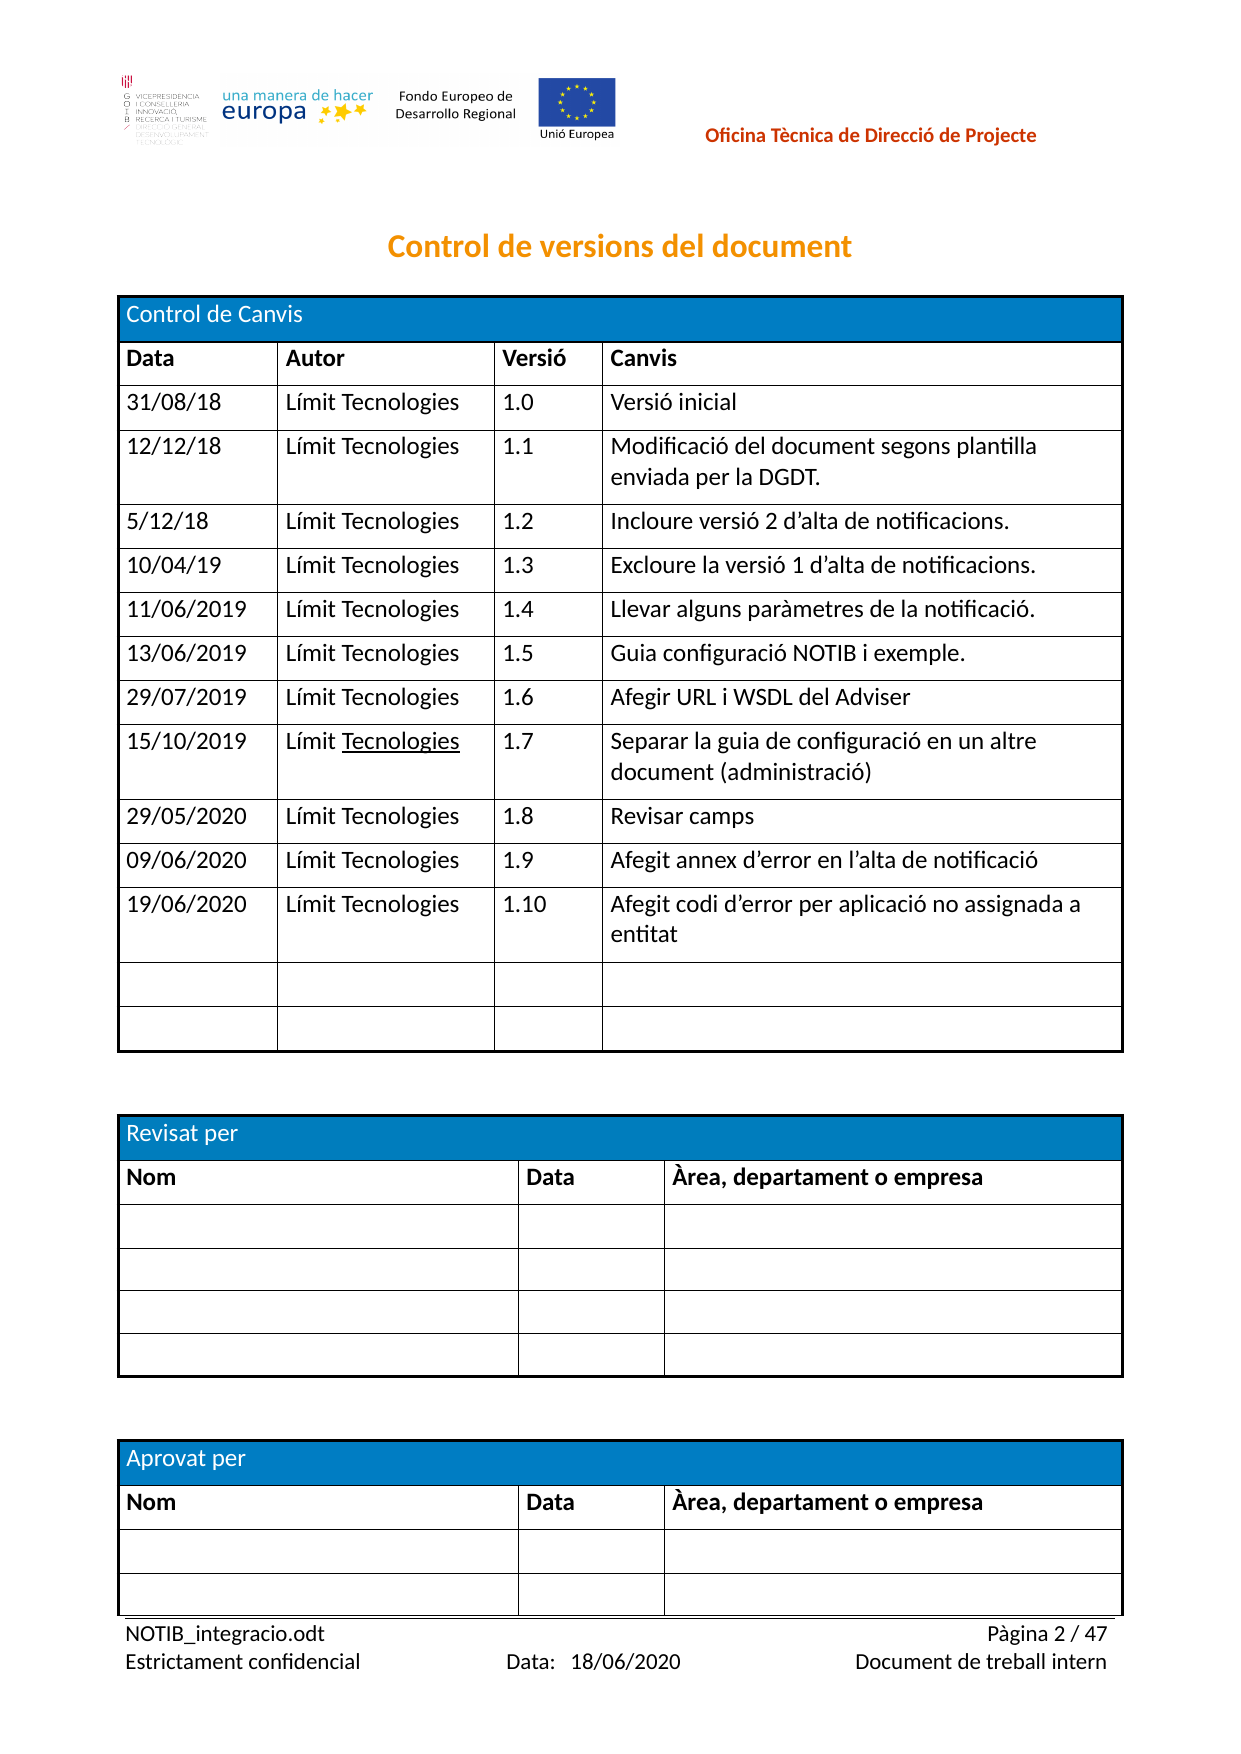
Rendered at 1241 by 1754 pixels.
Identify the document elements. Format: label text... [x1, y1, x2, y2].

table_cell [519, 1291, 664, 1333]
table_cell [495, 963, 602, 1006]
table_cell 15/10/2019 [120, 725, 277, 799]
table_cell Excloure la versió 1 d’alta de notificacions. [603, 549, 1121, 592]
table_cell Límit Tecnologies [278, 549, 494, 592]
table_cell Límit Tecnologies [278, 844, 494, 887]
table_cell Data [120, 343, 277, 385]
table_cell Revisar camps [603, 800, 1121, 843]
table_cell 1.0 [495, 386, 602, 429]
table_cell 5/12/18 [120, 505, 277, 548]
table_cell Límit Tecnologies [278, 386, 494, 429]
table_cell [519, 1205, 664, 1248]
table_cell 19/06/2020 [120, 888, 277, 962]
table_cell [120, 963, 277, 1006]
table_cell 1.6 [495, 681, 602, 724]
table_cell 1.2 [495, 505, 602, 548]
table_cell [665, 1249, 1121, 1290]
table_cell [278, 963, 494, 1006]
table_cell [665, 1574, 1121, 1615]
table_cell [603, 1007, 1121, 1050]
table_cell 1.8 [495, 800, 602, 843]
table_cell Nom [120, 1486, 518, 1529]
table_cell Versió inicial [603, 386, 1121, 429]
table_cell [603, 963, 1121, 1006]
table_cell [665, 1334, 1121, 1375]
table_cell Àrea, departament o empresa [665, 1486, 1121, 1529]
table_cell [519, 1334, 664, 1375]
table_cell Límit Tecnologies [278, 888, 494, 962]
table_cell Canvis [603, 343, 1121, 385]
table_cell 10/04/19 [120, 549, 277, 592]
table_cell Afegit annex d’error en l’alta de notificació [603, 844, 1121, 887]
table_cell [665, 1291, 1121, 1333]
table_cell [120, 1530, 518, 1573]
table_cell Modificació del document segons plantilla enviada per la DGDT. [603, 431, 1121, 504]
table_cell Límit Tecnologies [278, 637, 494, 680]
table_cell [519, 1530, 664, 1573]
table_cell [519, 1249, 664, 1290]
table_cell [120, 1249, 518, 1290]
picture [219, 73, 621, 147]
table_cell 11/06/2019 [120, 593, 277, 636]
table_cell 1.9 [495, 844, 602, 887]
table_cell Nom [120, 1161, 518, 1204]
table_cell [665, 1205, 1121, 1248]
table_header Aprovat per [120, 1442, 1121, 1485]
table_cell 1.10 [495, 888, 602, 962]
table_cell 09/06/2020 [120, 844, 277, 887]
table_cell 29/05/2020 [120, 800, 277, 843]
table_cell [278, 1007, 494, 1050]
table_cell 1.3 [495, 549, 602, 592]
table_cell Àrea, departament o empresa [665, 1161, 1121, 1204]
table_header Revisat per [120, 1117, 1121, 1160]
table_cell Afegir URL i WSDL del Adviser [603, 681, 1121, 724]
table_cell 31/08/18 [120, 386, 277, 429]
table_cell Afegit codi d’error per aplicació no assignada a entitat [603, 888, 1121, 962]
table_cell Separar la guia de configuració en un altre document (administració) [603, 725, 1121, 799]
table_cell Límit Tecnologies [278, 800, 494, 843]
table_cell Límit Tecnologies [278, 505, 494, 548]
table_cell Data [519, 1161, 664, 1204]
table_cell Límit Tecnologies [278, 681, 494, 724]
table_cell 13/06/2019 [120, 637, 277, 680]
table_cell [120, 1007, 277, 1050]
table_cell Llevar alguns paràmetres de la notificació. [603, 593, 1121, 636]
table_cell Incloure versió 2 d’alta de notificacions. [603, 505, 1121, 548]
table_cell 29/07/2019 [120, 681, 277, 724]
table_cell Autor [278, 343, 494, 385]
table_cell Límit Tecnologies [278, 431, 494, 504]
table_cell 1.5 [495, 637, 602, 680]
table_cell 1.7 [495, 725, 602, 799]
table_cell [120, 1205, 518, 1248]
picture [118, 73, 213, 147]
table_cell 1.1 [495, 431, 602, 504]
table_cell Versió [495, 343, 602, 385]
table_cell [120, 1334, 518, 1375]
table_cell Límit Tecnologies [278, 593, 494, 636]
table_cell 1.4 [495, 593, 602, 636]
table_cell [120, 1291, 518, 1333]
table_cell Data [519, 1486, 664, 1529]
table_cell [665, 1530, 1121, 1573]
table_cell [120, 1574, 518, 1615]
table_cell [495, 1007, 602, 1050]
subtitle Control de versions del document [118, 225, 1122, 266]
table_cell [519, 1574, 664, 1615]
table_header Control de Canvis [120, 298, 1121, 341]
table_cell Guia configuració NOTIB i exemple. [603, 637, 1121, 680]
table_cell 12/12/18 [120, 431, 277, 504]
table_cell Límit Tecnologies [278, 725, 494, 799]
